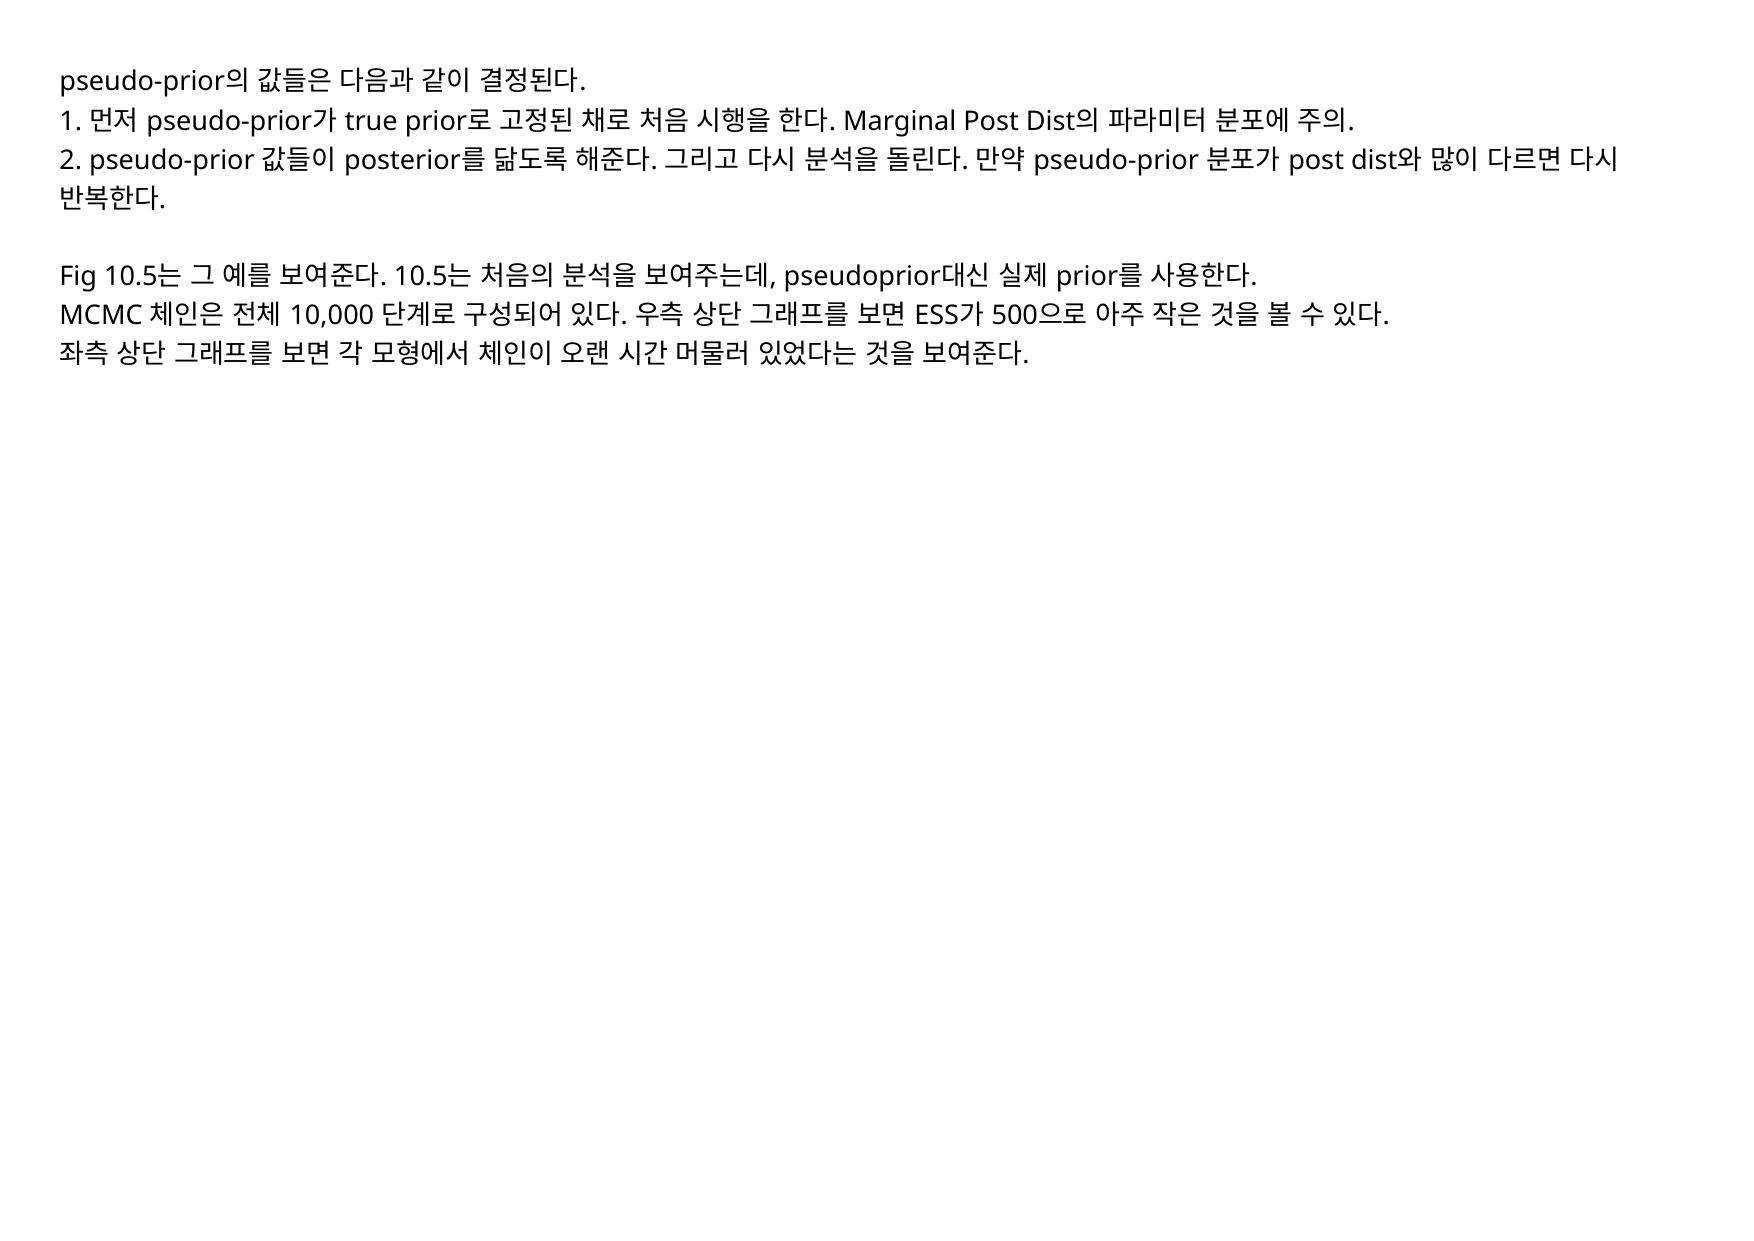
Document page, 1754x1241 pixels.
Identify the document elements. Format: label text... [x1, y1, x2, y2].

text MCMC 체인은 전체 10,000 단계로 구성되어 있다. 우측 상단 그래프를 보면 ESS가 500으로 아주 작은 것을 볼 수 있다. [59, 293, 1695, 332]
text pseudo-prior의 값들은 다음과 같이 결정된다. [59, 59, 1695, 98]
text 2. pseudo-prior 값들이 posterior를 닮도록 해준다. 그리고 다시 분석을 돌린다. 만약 pseudo-prior 분포가 post dist와 많이 다르면 다시 반복한다. [59, 138, 1695, 217]
text Fig 10.5는 그 예를 보여준다. 10.5는 처음의 분석을 보여주는데, pseudoprior대신 실제 prior를 사용한다. [59, 253, 1695, 293]
text 1. 먼저 pseudo-prior가 true prior로 고정된 채로 처음 시행을 한다. Marginal Post Dist의 파라미터 분포에 주의. [59, 98, 1695, 138]
text 좌측 상단 그래프를 보면 각 모형에서 체인이 오랜 시간 머물러 있었다는 것을 보여준다. [59, 332, 1695, 372]
